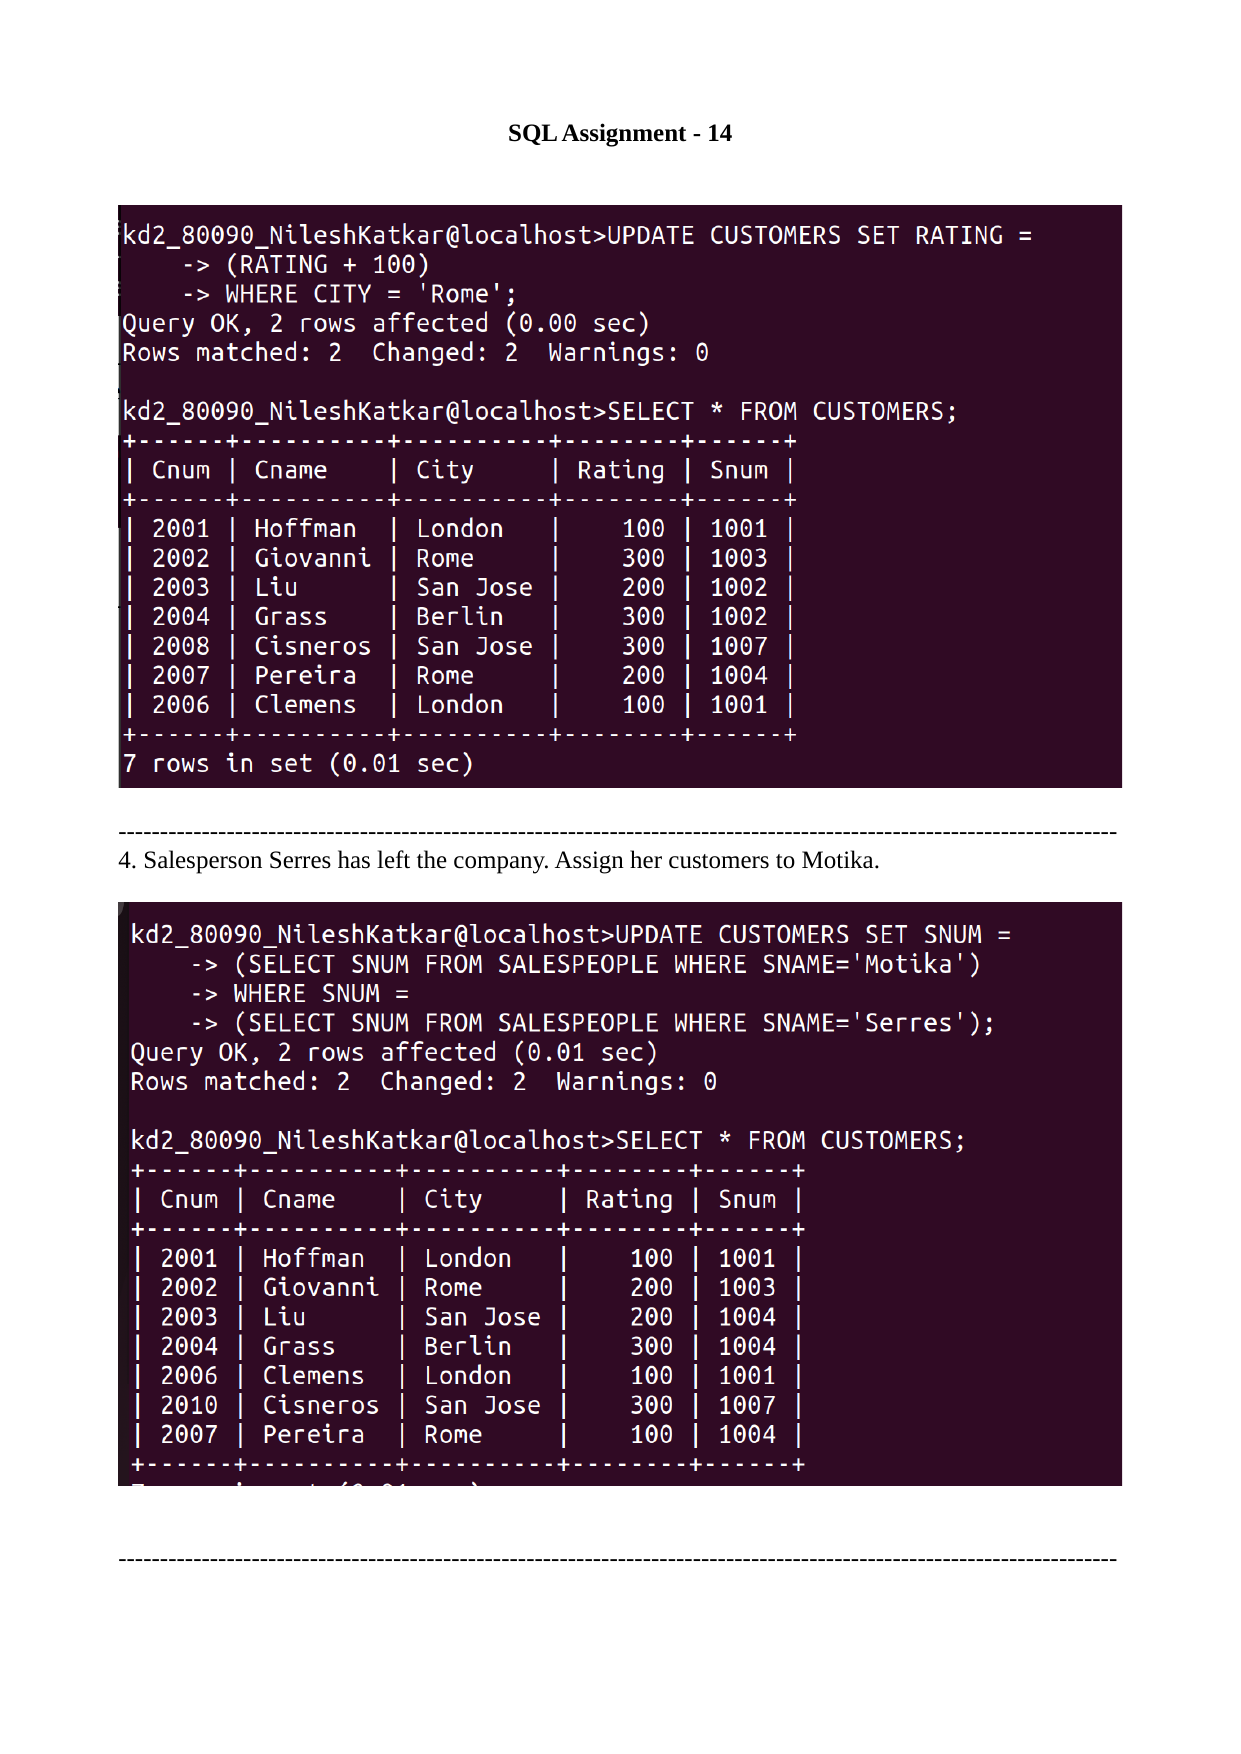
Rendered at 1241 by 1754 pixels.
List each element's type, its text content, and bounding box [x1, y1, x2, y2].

picture [118, 902, 1123, 1486]
text 4. Salesperson Serres has left the company. Assign her customers to Motika. [118, 845, 1122, 874]
text ------------------------------------------------------------------------------------------------------------------------ [118, 816, 1122, 845]
picture [118, 205, 1123, 788]
text ------------------------------------------------------------------------------------------------------------------------ [118, 1543, 1122, 1572]
